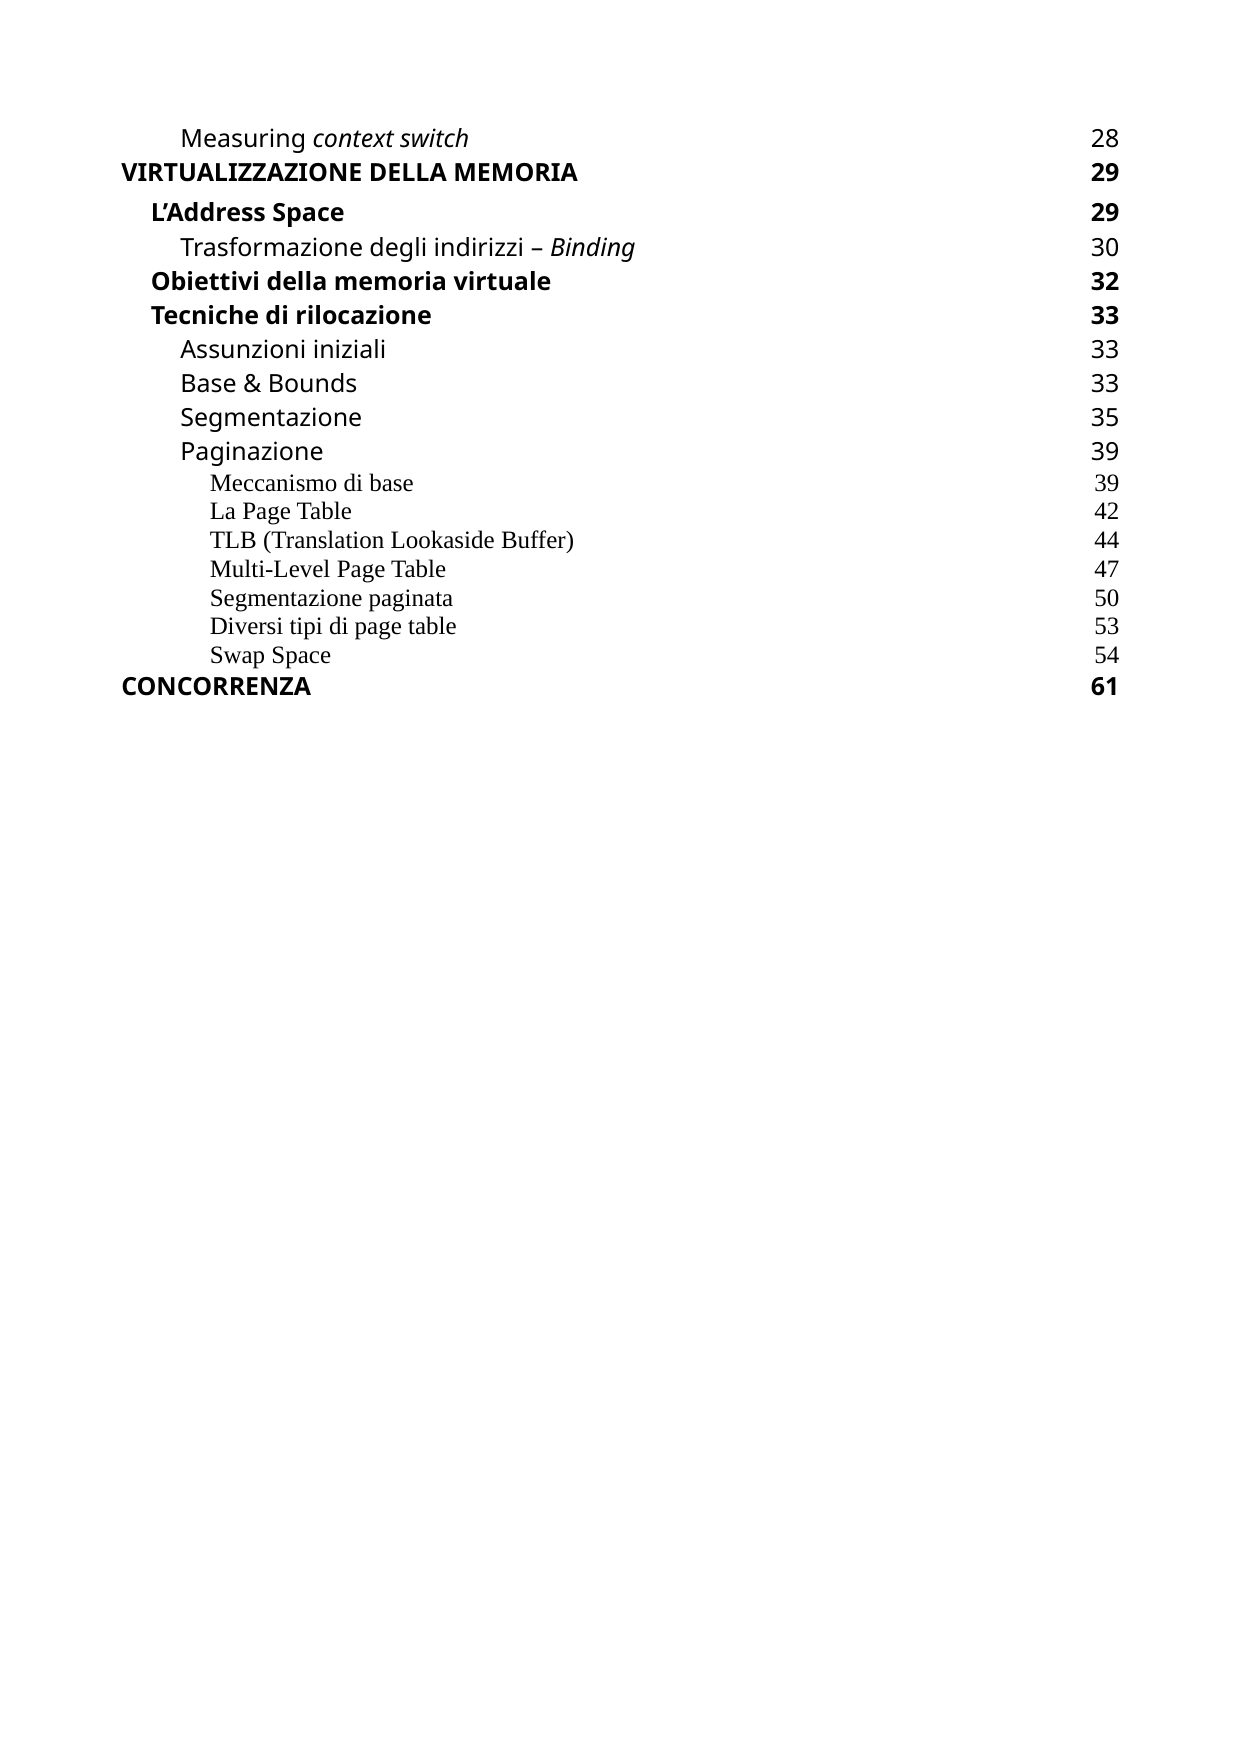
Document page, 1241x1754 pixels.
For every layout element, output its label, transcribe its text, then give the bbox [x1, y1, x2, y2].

text Obiettivi della memoria virtuale 32 [121, 263, 1119, 297]
text Segmentazione 35 [121, 399, 1119, 433]
text Concorrenza 61 [121, 669, 1119, 703]
text Swap Space 54 [209, 640, 1119, 669]
text Virtualizzazione della memoria 29 [121, 155, 1119, 189]
text Trasformazione degli indirizzi – Binding 30 [121, 229, 1119, 263]
text La Page Table 42 [209, 496, 1119, 525]
text Tecniche di rilocazione 33 [121, 297, 1119, 331]
text Segmentazione paginata 50 [209, 583, 1119, 611]
text TLB (Translation Lookaside Buffer) 44 [209, 525, 1119, 554]
text Measuring context switch 28 [121, 121, 1119, 155]
text L’Address Space 29 [121, 195, 1119, 229]
text Paginazione 39 [121, 433, 1119, 468]
text Base & Bounds 33 [121, 365, 1119, 399]
text Multi-Level Page Table 47 [209, 554, 1119, 583]
text Diversi tipi di page table 53 [209, 611, 1119, 640]
text Meccanismo di base 39 [209, 468, 1119, 496]
text Assunzioni iniziali 33 [121, 331, 1119, 365]
